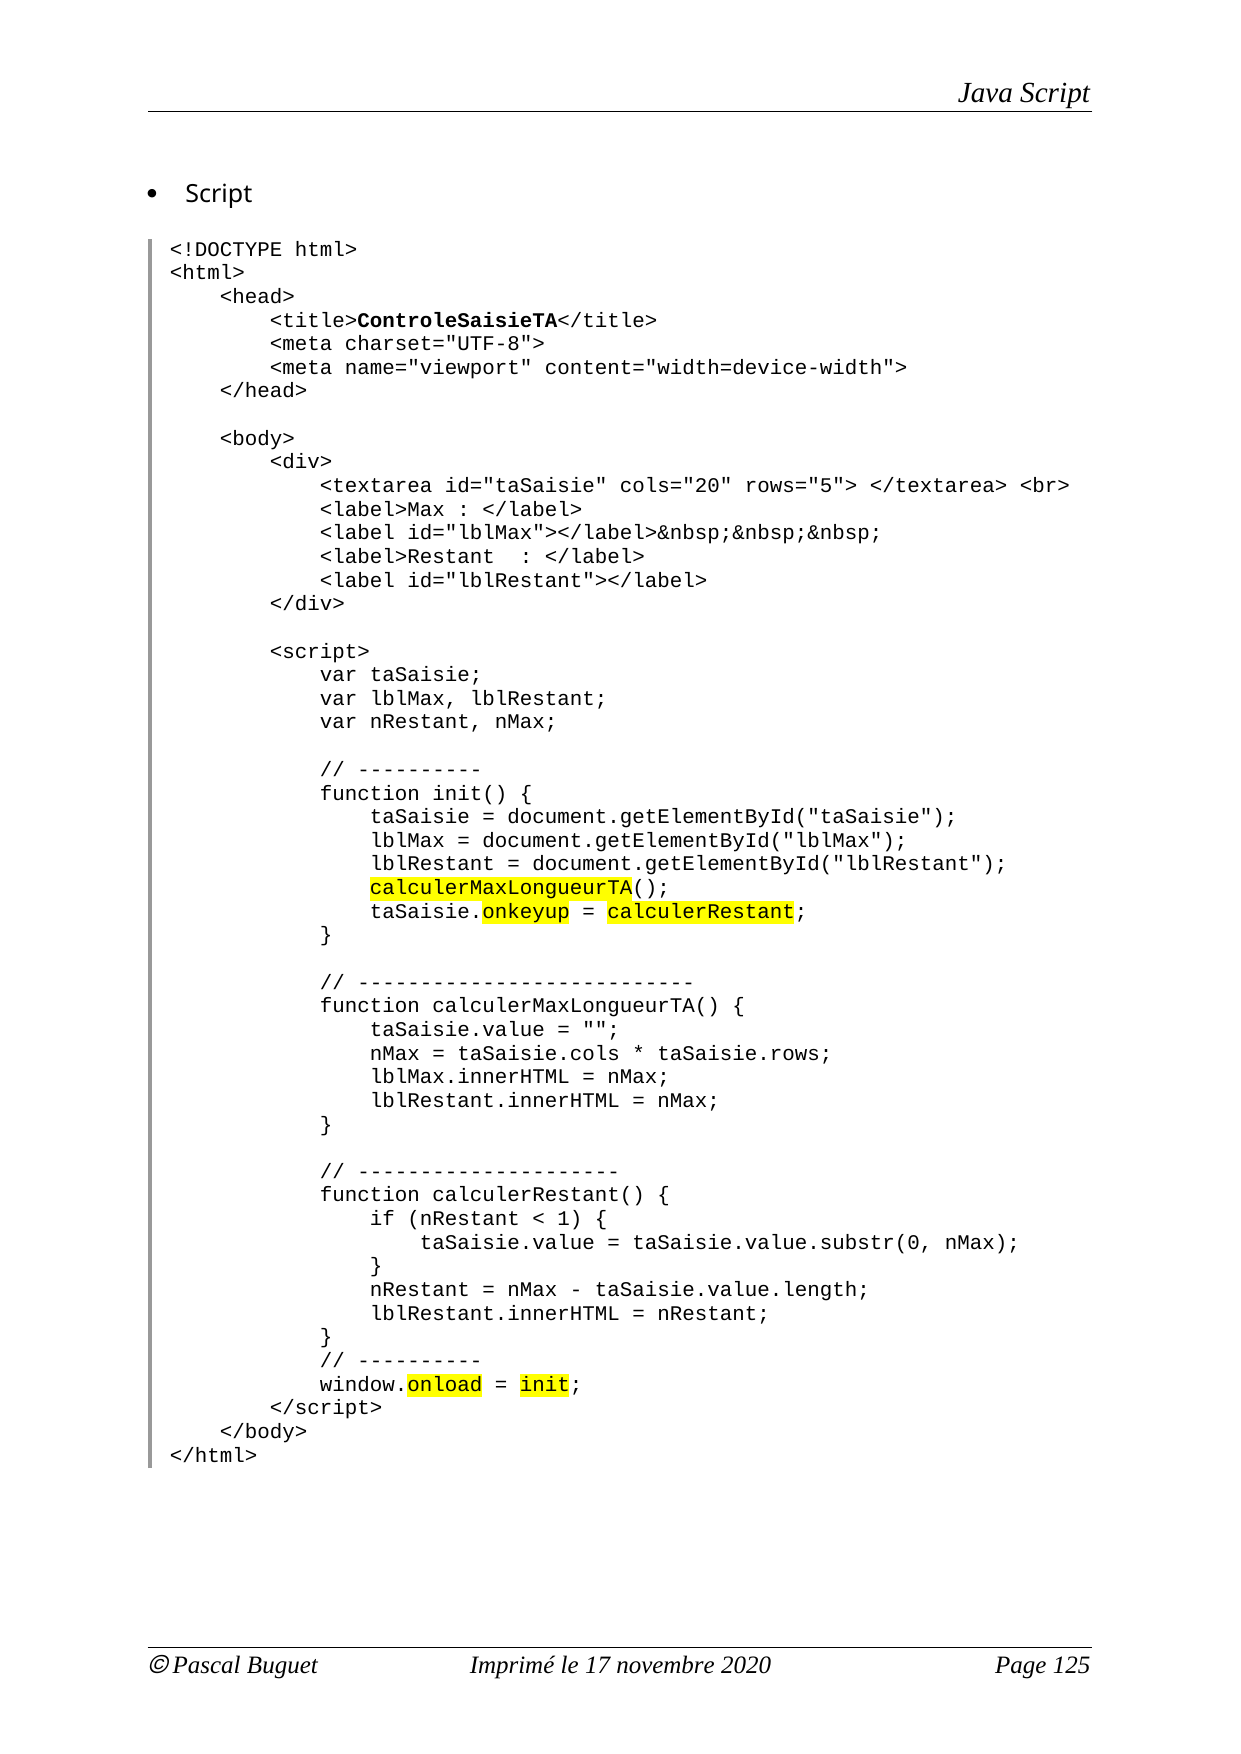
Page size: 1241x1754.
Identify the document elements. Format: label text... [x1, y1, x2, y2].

text </div> [152, 593, 1092, 617]
text function calculerMaxLongueurTA() { [152, 995, 1092, 1019]
text <label id="lblMax"></label>&nbsp;&nbsp;&nbsp; [152, 522, 1092, 546]
text nMax = taSaisie.cols * taSaisie.rows; [152, 1043, 1092, 1066]
text function init() { [152, 782, 1092, 806]
text <meta name="viewport" content="width=device-width"> [152, 357, 1092, 381]
text // --------------------- [152, 1161, 1092, 1184]
text var lblMax, lblRestant; [152, 688, 1092, 712]
text lblMax.innerHTML = nMax; [152, 1066, 1092, 1090]
text </html> [152, 1444, 1092, 1468]
text } [152, 1326, 1092, 1350]
text nRestant = nMax - taSaisie.value.length; [152, 1279, 1092, 1303]
text lblMax = document.getElementById("lblMax"); [152, 830, 1092, 853]
text <label>Max : </label> [152, 499, 1092, 522]
text <label>Restant : </label> [152, 546, 1092, 570]
text <body> [152, 428, 1092, 451]
text <div> [152, 451, 1092, 475]
text </script> [152, 1397, 1092, 1421]
text window.onload = init; [152, 1374, 1092, 1397]
text </head> [152, 381, 1092, 404]
text // --------------------------- [152, 972, 1092, 995]
text lblRestant = document.getElementById("lblRestant"); [152, 853, 1092, 877]
text } [152, 1255, 1092, 1279]
text function calculerRestant() { [152, 1184, 1092, 1208]
text // ---------- [152, 759, 1092, 782]
text // ---------- [152, 1350, 1092, 1374]
list Script [148, 176, 1092, 210]
text <title>ControleSaisieTA</title> [152, 309, 1092, 333]
text <script> [152, 641, 1092, 664]
text <meta charset="UTF-8"> [152, 333, 1092, 357]
text var nRestant, nMax; [152, 712, 1092, 735]
text <html> [152, 262, 1092, 286]
text lblRestant.innerHTML = nRestant; [152, 1303, 1092, 1326]
text taSaisie.value = ""; [152, 1019, 1092, 1043]
text <!DOCTYPE html> [152, 239, 1092, 262]
text calculerMaxLongueurTA(); [152, 877, 1092, 901]
text } [152, 924, 1092, 948]
text taSaisie.value = taSaisie.value.substr(0, nMax); [152, 1232, 1092, 1255]
text } [152, 1113, 1092, 1137]
text <label id="lblRestant"></label> [152, 570, 1092, 593]
text <head> [152, 286, 1092, 309]
text lblRestant.innerHTML = nMax; [152, 1090, 1092, 1113]
text </body> [152, 1421, 1092, 1444]
text taSaisie.onkeyup = calculerRestant; [152, 901, 1092, 924]
text var taSaisie; [152, 664, 1092, 688]
text taSaisie = document.getElementById("taSaisie"); [152, 806, 1092, 830]
text if (nRestant < 1) { [152, 1208, 1092, 1232]
text <textarea id="taSaisie" cols="20" rows="5"> </textarea> <br> [152, 475, 1092, 499]
